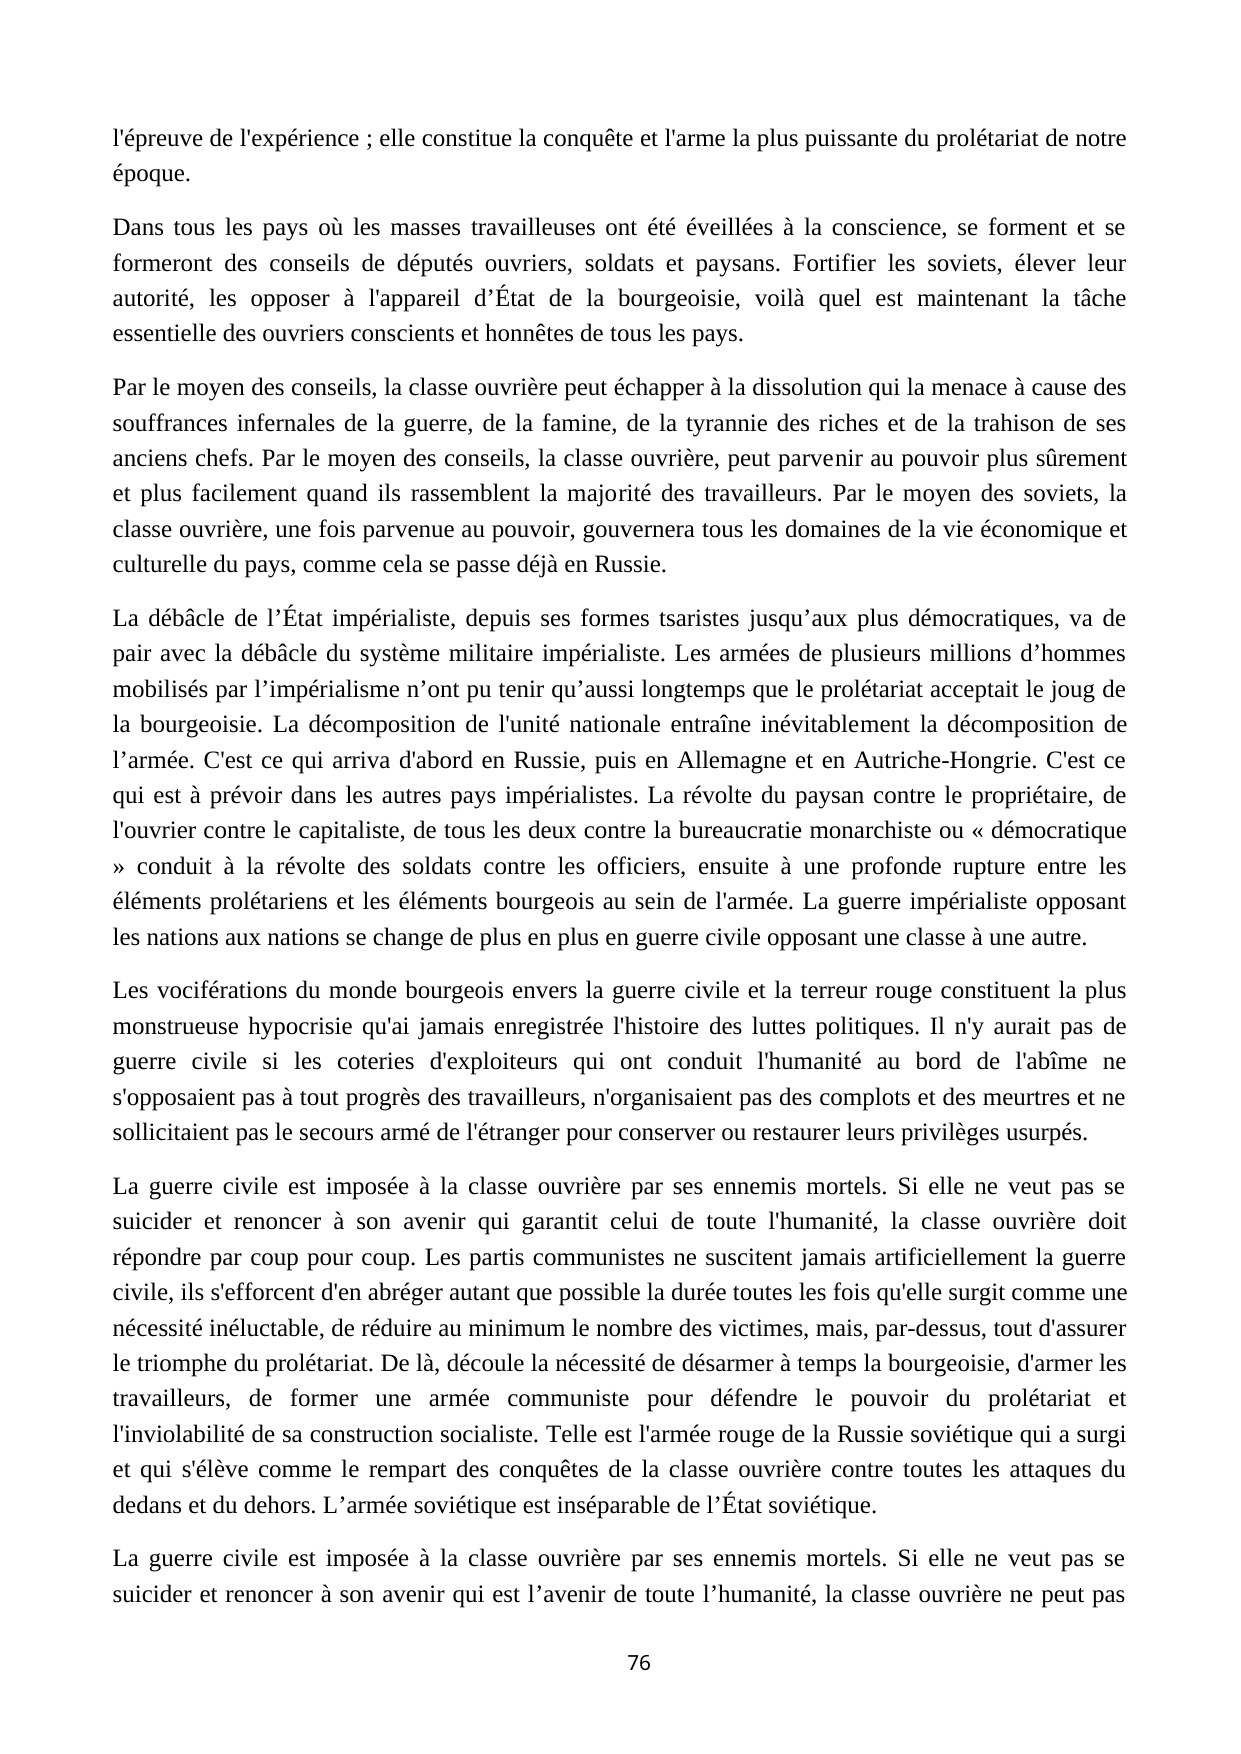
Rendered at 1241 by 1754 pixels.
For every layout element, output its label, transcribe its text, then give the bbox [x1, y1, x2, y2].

text l'épreuve de l'expérience ; elle constitue la conquête et l'arme la plus puissante du prolétariat de notre époque. [112, 118, 1128, 189]
text La guerre civile est imposée à la classe ouvrière par ses ennemis mortels. Si elle ne veut pas se suicider et renoncer à son avenir qui est l’avenir de toute l’humanité, la classe ouvrière ne peut pas [112, 1538, 1128, 1609]
text La débâcle de l’État impérialiste, depuis ses formes tsaristes jusqu’aux plus démocratiques, va de pair avec la débâcle du système militaire impérialiste. Les armées de plusieurs millions d’hommes mobilisés par l’impérialisme n’ont pu tenir qu’aussi longtemps que le prolétariat acceptait le joug de la bourgeoisie. La décomposition de l'unité nationale entraîne inévitable­ment la décomposition de l’armée. C'est ce qui arriva d'abord en Russie, puis en Allemagne et en Autriche-Hongrie. C'est ce qui est à prévoir dans les autres pays impérialistes. La révolte du paysan contre le propriétaire, de l'ouvrier contre le capitaliste, de tous les deux contre la bureaucratie monarchiste ou « démocratique » conduit à la révolte des soldats contre les officiers, ensuite à une profonde rupture entre les éléments prolétariens et les éléments bourgeois au sein de l'armée. La guerre impérialiste opposant les nations aux nations se change de plus en plus en guerre civile opposant une classe à une autre. [112, 598, 1128, 952]
text Les vociférations du monde bourgeois envers la guerre civile et la terreur rouge constituent la plus monstrueuse hypocrisie qu'ai jamais enregistrée l'histoire des luttes politiques. Il n'y aurait pas de guerre civile si les coteries d'exploiteurs qui ont conduit l'humanité au bord de l'abîme ne s'opposaient pas à tout progrès des travailleurs, n'organisaient pas des complots et des meurtres et ne sollicitaient pas le secours armé de l'étranger pour conserver ou restaurer leurs privilèges usurpés. [112, 971, 1128, 1148]
text La guerre civile est imposée à la classe ouvrière par ses ennemis mortels. Si elle ne veut pas se suicider et renoncer à son avenir qui garantit celui de toute l'humanité, la classe ouvrière doit répondre par coup pour coup. Les partis communistes ne suscitent jamais artificiellement la guerre civile, ils s'efforcent d'en abréger autant que possible la durée toutes les fois qu'elle surgit com­me une nécessité inéluctable, de réduire au minimum le nombre des victimes, mais, par-dessus, tout d'assurer le triomphe du prolétariat. De là, découle la nécessité de désarmer à temps la bourgeoisie, d'armer les tra­vailleurs, de former une armée communiste pour défendre le pouvoir du prolétariat et l'inviolabilité de sa construction socialiste. Telle est l'armée rouge de la Russie soviétique qui a surgi et qui s'élève comme le rempart des conquêtes de la classe ouvrière contre toutes les attaques du dedans et du dehors. L’armée soviétique est inséparable de l’État soviétique. [112, 1166, 1128, 1520]
text Par le moyen des conseils, la classe ouvrière peut échapper à la dissolution qui la menace à cause des souffrances infernales de la guerre, de la famine, de la tyrannie des riches et de la trahison de ses anciens chefs. Par le moyen des conseils, la classe ouvrière, peut parve­nir au pouvoir plus sûrement et plus facilement quand ils rassemblent la majo­rité des travailleurs. Par le moyen des soviets, la classe ouvrière, une fois par­venue au pouvoir, gouvernera tous les domaines de la vie économique et cultu­relle du pays, comme cela se passe déjà en Russie. [112, 367, 1128, 580]
text Dans tous les pays où les masses travailleuses ont été éveillées à la conscience, se forment et se formeront des conseils de députés ouvriers, soldats et paysans. Fortifier les soviets, élever leur autorité, les opposer à l'appareil d’État de la bourgeoisie, voilà quel est maintenant la tâche essentielle des ouvriers conscients et honnêtes de tous les pays. [112, 207, 1128, 349]
